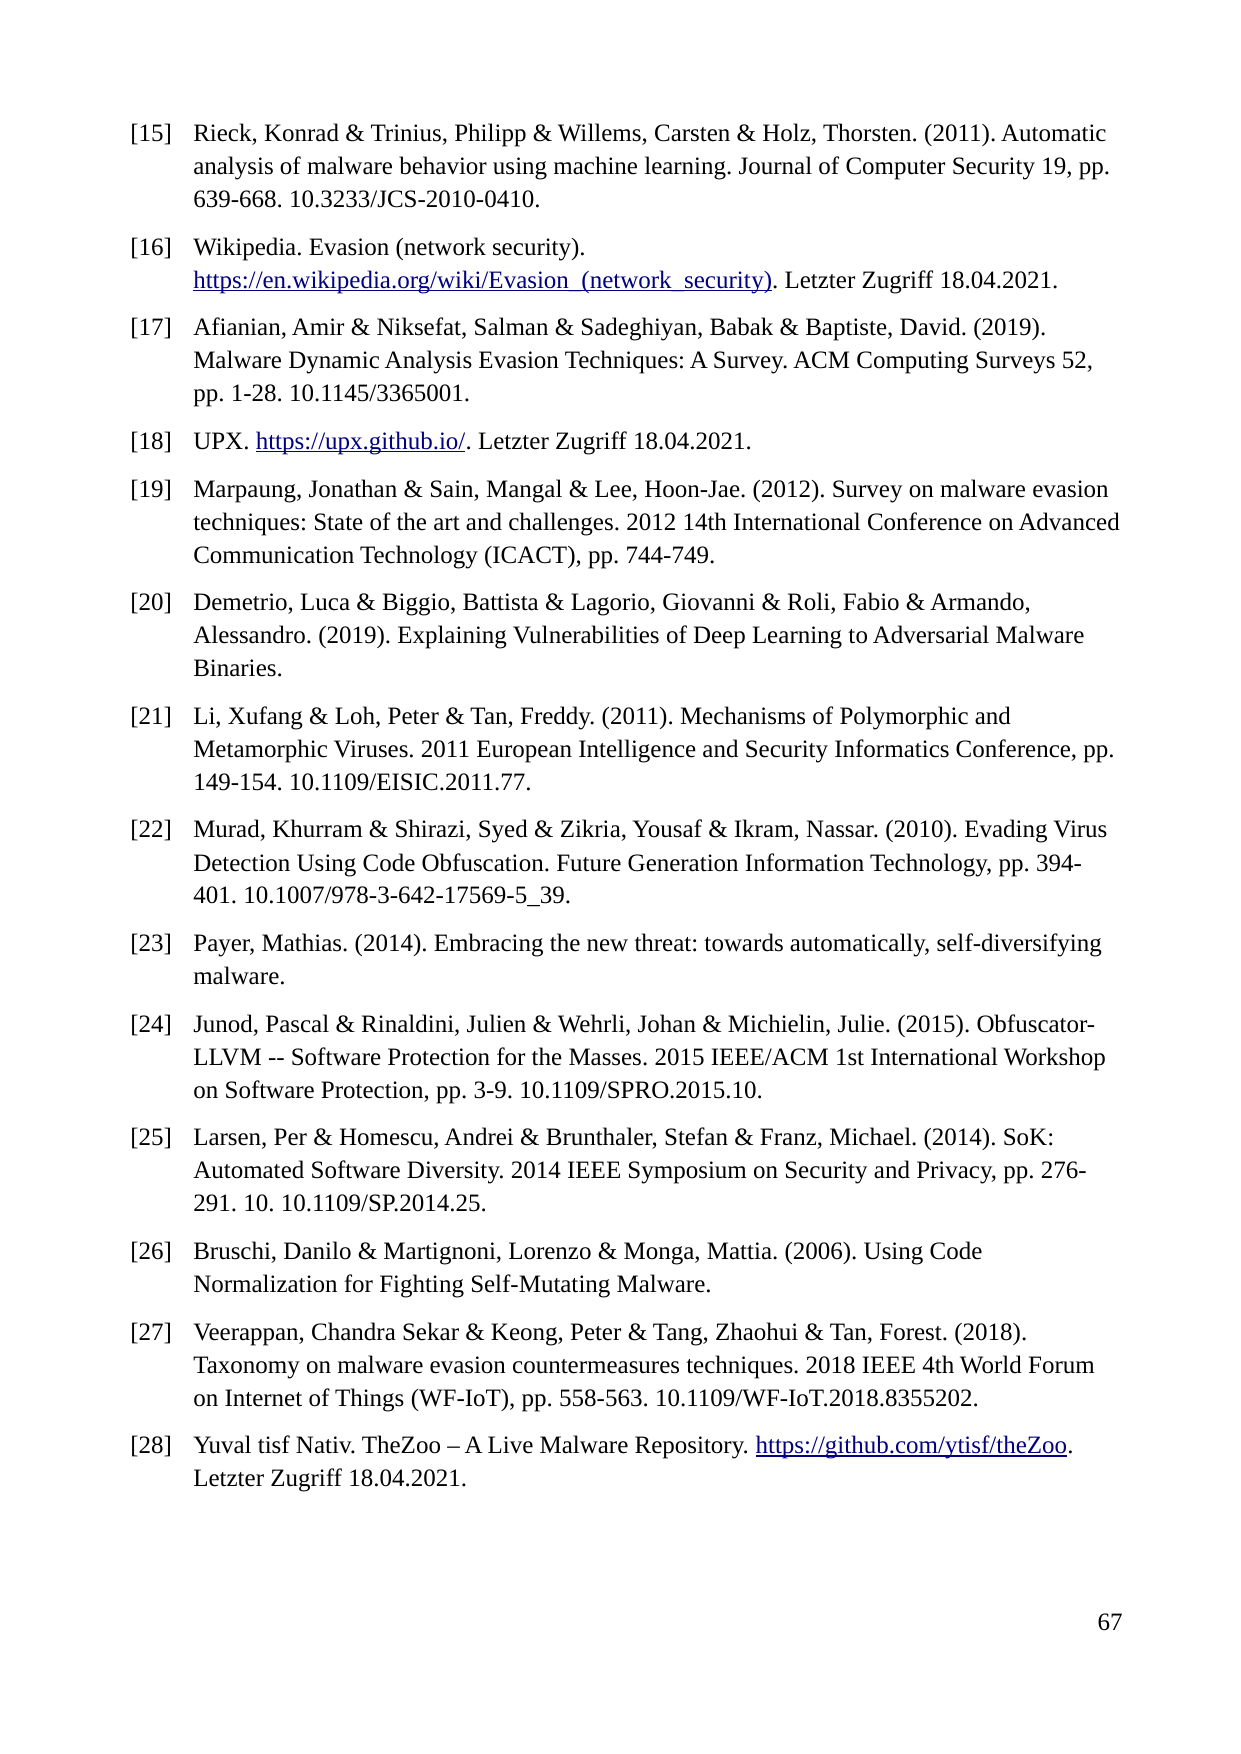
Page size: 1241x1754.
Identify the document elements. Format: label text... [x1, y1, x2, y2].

list Larsen, Per & Homescu, Andrei & Brunthaler, Stefan & Franz, Michael. (2014). SoK: Automated Software Diversity. 2014 IEEE Symposium on Security and Privacy, pp. 276-291. 10. 10.1109/SP.2014.25. [130, 1122, 1122, 1217]
list Junod, Pascal & Rinaldini, Julien & Wehrli, Johan & Michielin, Julie. (2015). Obfuscator-LLVM -- Software Protection for the Masses. 2015 IEEE/ACM 1st International Workshop on Software Protection, pp. 3-9. 10.1109/SPRO.2015.10. [130, 1009, 1122, 1104]
list Demetrio, Luca & Biggio, Battista & Lagorio, Giovanni & Roli, Fabio & Armando, Alessandro. (2019). Explaining Vulnerabilities of Deep Learning to Adversarial Malware Binaries. [130, 587, 1122, 682]
list Marpaung, Jonathan & Sain, Mangal & Lee, Hoon-Jae. (2012). Survey on malware evasion techniques: State of the art and challenges. 2012 14th International Conference on Advanced Communication Technology (ICACT), pp. 744-749. [130, 474, 1122, 568]
list Li, Xufang & Loh, Peter & Tan, Freddy. (2011). Mechanisms of Polymorphic and Metamorphic Viruses. 2011 European Intelligence and Security Informatics Conference, pp. 149-154. 10.1109/EISIC.2011.77. [130, 701, 1122, 796]
list Murad, Khurram & Shirazi, Syed & Zikria, Yousaf & Ikram, Nassar. (2010). Evading Virus Detection Using Code Obfuscation. Future Generation Information Technology, pp. 394-401. 10.1007/978-3-642-17569-5_39. [130, 814, 1122, 909]
list Afianian, Amir & Niksefat, Salman & Sadeghiyan, Babak & Baptiste, David. (2019). Malware Dynamic Analysis Evasion Techniques: A Survey. ACM Computing Surveys 52, pp. 1-28. 10.1145/3365001. [130, 312, 1122, 407]
list Payer, Mathias. (2014). Embracing the new threat: towards automatically, self-diversifying malware. [130, 928, 1122, 990]
list Bruschi, Danilo & Martignoni, Lorenzo & Monga, Mattia. (2006). Using Code Normalization for Fighting Self-Mutating Malware. [130, 1236, 1122, 1298]
list Rieck, Konrad & Trinius, Philipp & Willems, Carsten & Holz, Thorsten. (2011). Automatic analysis of malware behavior using machine learning. Journal of Computer Security 19, pp. 639-668. 10.3233/JCS-2010-0410. [130, 118, 1122, 213]
list Yuval tisf Nativ. TheZoo – A Live Malware Repository. https://github.com/ytisf/theZoo. Letzter Zugriff 18.04.2021. [130, 1430, 1122, 1492]
list Wikipedia. Evasion (network security). https://en.wikipedia.org/wiki/Evasion_(network_security). Letzter Zugriff 18.04.2021. [130, 232, 1122, 293]
list UPX. https://upx.github.io/. Letzter Zugriff 18.04.2021. [130, 426, 1122, 455]
list Veerappan, Chandra Sekar & Keong, Peter & Tang, Zhaohui & Tan, Forest. (2018). Taxonomy on malware evasion countermeasures techniques. 2018 IEEE 4th World Forum on Internet of Things (WF-IoT), pp. 558-563. 10.1109/WF-IoT.2018.8355202. [130, 1317, 1122, 1412]
